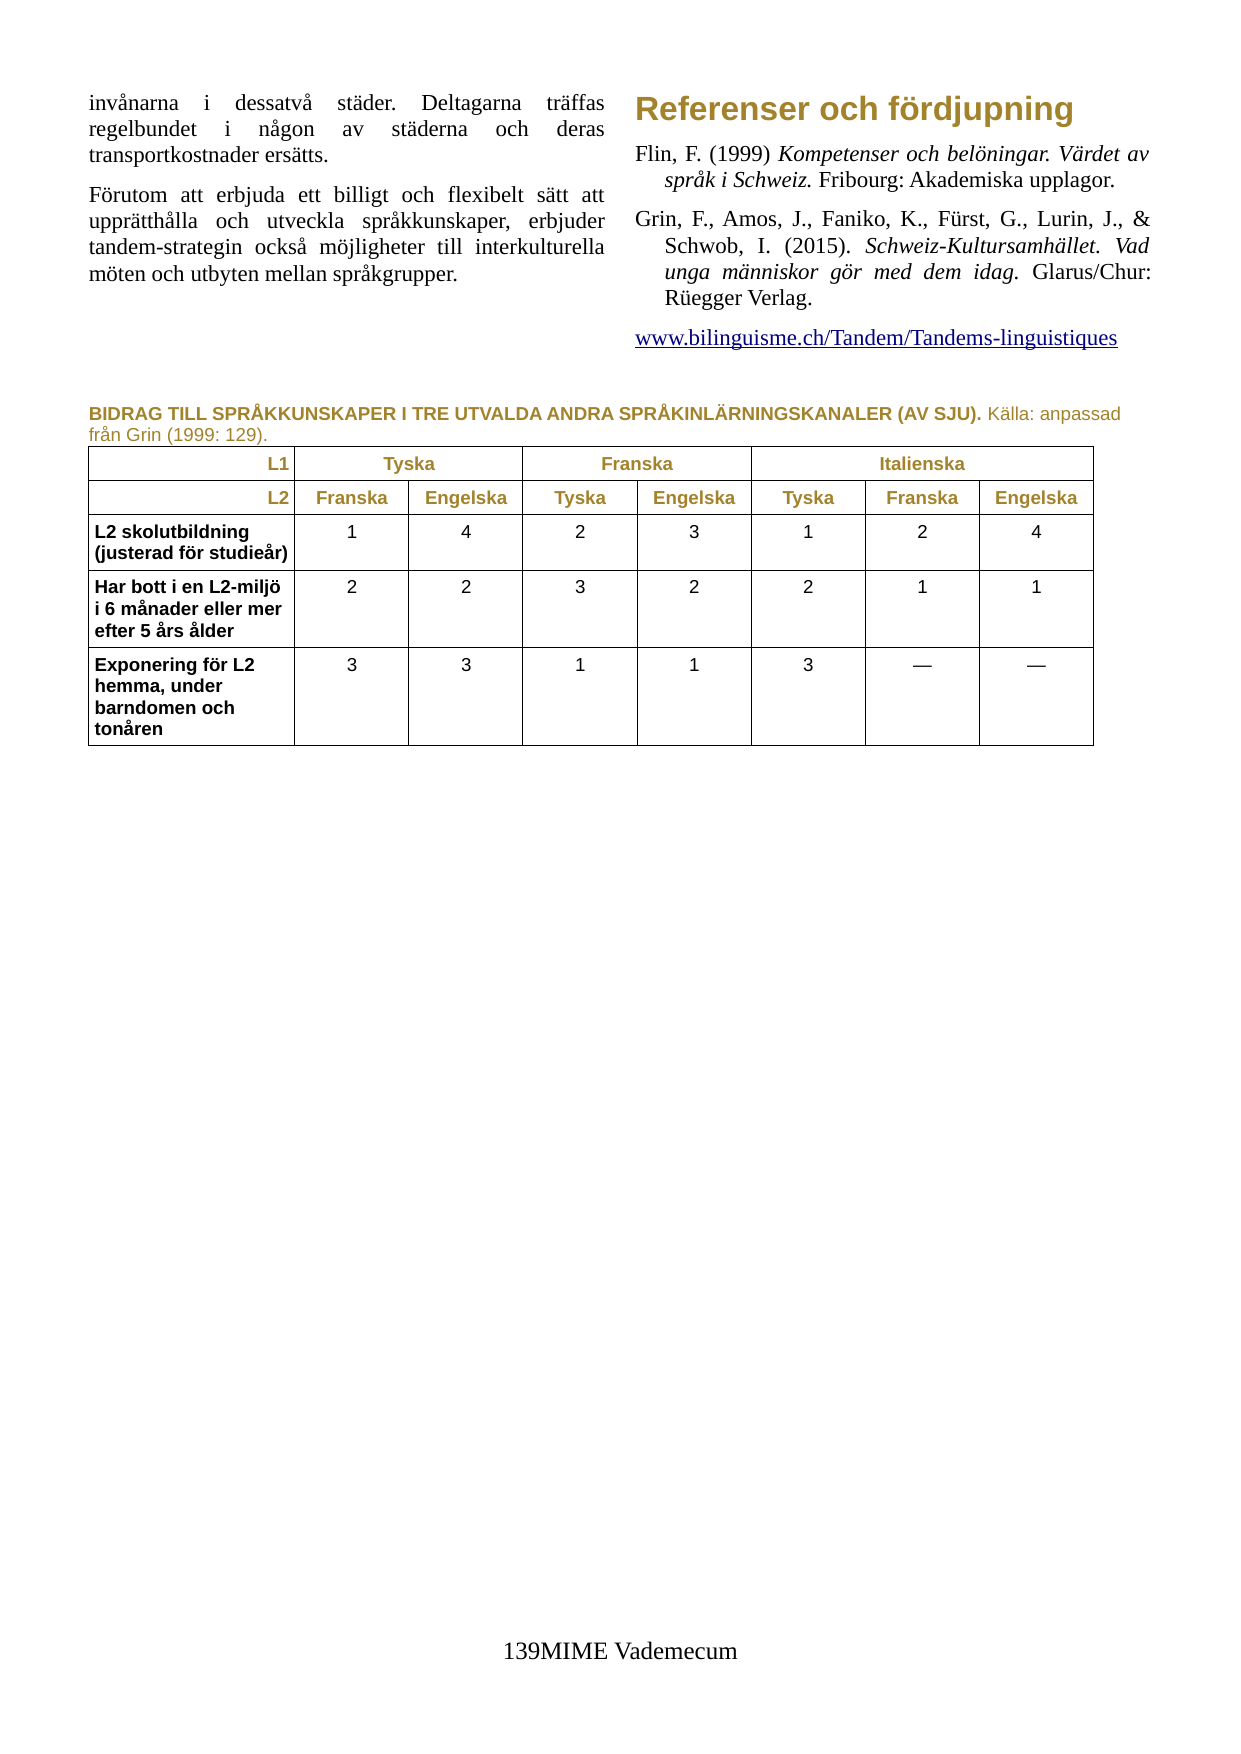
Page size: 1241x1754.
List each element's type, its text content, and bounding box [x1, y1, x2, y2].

table_cell 4 [980, 515, 1093, 569]
table_header L1 [89, 447, 294, 480]
table_cell L2 [89, 481, 294, 514]
text BIDRAG TILL SPRÅKKUNSKAPER I TRE UTVALDA ANDRA SPRÅKINLÄRNINGSKANALER (AV SJU). Källa: anpassad från Grin (1999: 129). [88, 403, 1152, 446]
table_cell Engelska [638, 481, 751, 514]
table_cell 2 [523, 515, 637, 569]
table_cell 3 [752, 648, 865, 745]
text Flin, F. (1999) Kompetenser och belöningar. Värdet av språk i Schweiz. Fribourg: Akademiska upplagor. [635, 140, 1152, 192]
table_cell 1 [523, 648, 637, 745]
table_cell Exponering för L2 hemma, under barndomen och tonåren [89, 648, 294, 745]
text www.bilinguisme.ch/Tandem/Tandems-linguistiques [635, 324, 1152, 350]
table_cell 1 [980, 571, 1093, 647]
table_cell 2 [295, 571, 408, 647]
table_header Franska [523, 447, 751, 480]
table_header Tyska [295, 447, 522, 480]
table_cell L2 skolutbildning (justerad för studieår) [89, 515, 294, 569]
table_cell 2 [638, 571, 751, 647]
table_cell — [866, 648, 979, 745]
table_cell 1 [295, 515, 408, 569]
table_cell 3 [295, 648, 408, 745]
table_cell 1 [866, 571, 979, 647]
table_cell Engelska [409, 481, 522, 514]
table_cell 1 [638, 648, 751, 745]
table_cell 3 [409, 648, 522, 745]
table_cell 2 [866, 515, 979, 569]
table_cell Franska [295, 481, 408, 514]
subtitle Referenser och fördjupning [635, 88, 1152, 127]
table_cell 2 [752, 571, 865, 647]
table_cell Franska [866, 481, 979, 514]
table_cell Har bott i en L2-miljö i 6 månader eller mer efter 5 års ålder [89, 571, 294, 647]
table_cell 1 [752, 515, 865, 569]
table_cell Tyska [523, 481, 637, 514]
table_header Italienska [752, 447, 1093, 480]
table_cell — [980, 648, 1093, 745]
text Förutom att erbjuda ett billigt och flexibelt sätt att upprätthålla och utveckla språkkunskaper, erbjuder tandem-strategin också möjligheter till interkulturella möten och utbyten mellan språkgrupper. [88, 181, 605, 286]
text invånarna i dessatvå städer. Deltagarna träffas regelbundet i någon av städerna och deras transportkostnader ersätts. [88, 88, 605, 168]
table_cell 2 [409, 571, 522, 647]
table_cell 4 [409, 515, 522, 569]
table_cell 3 [638, 515, 751, 569]
table_cell Tyska [752, 481, 865, 514]
text Grin, F., Amos, J., Faniko, K., Fürst, G., Lurin, J., & Schwob, I. (2015). Schweiz-Kultursamhället. Vad unga människor gör med dem idag. Glarus/Chur: Rüegger Verlag. [635, 205, 1152, 311]
table_cell Engelska [980, 481, 1093, 514]
table_cell 3 [523, 571, 637, 647]
